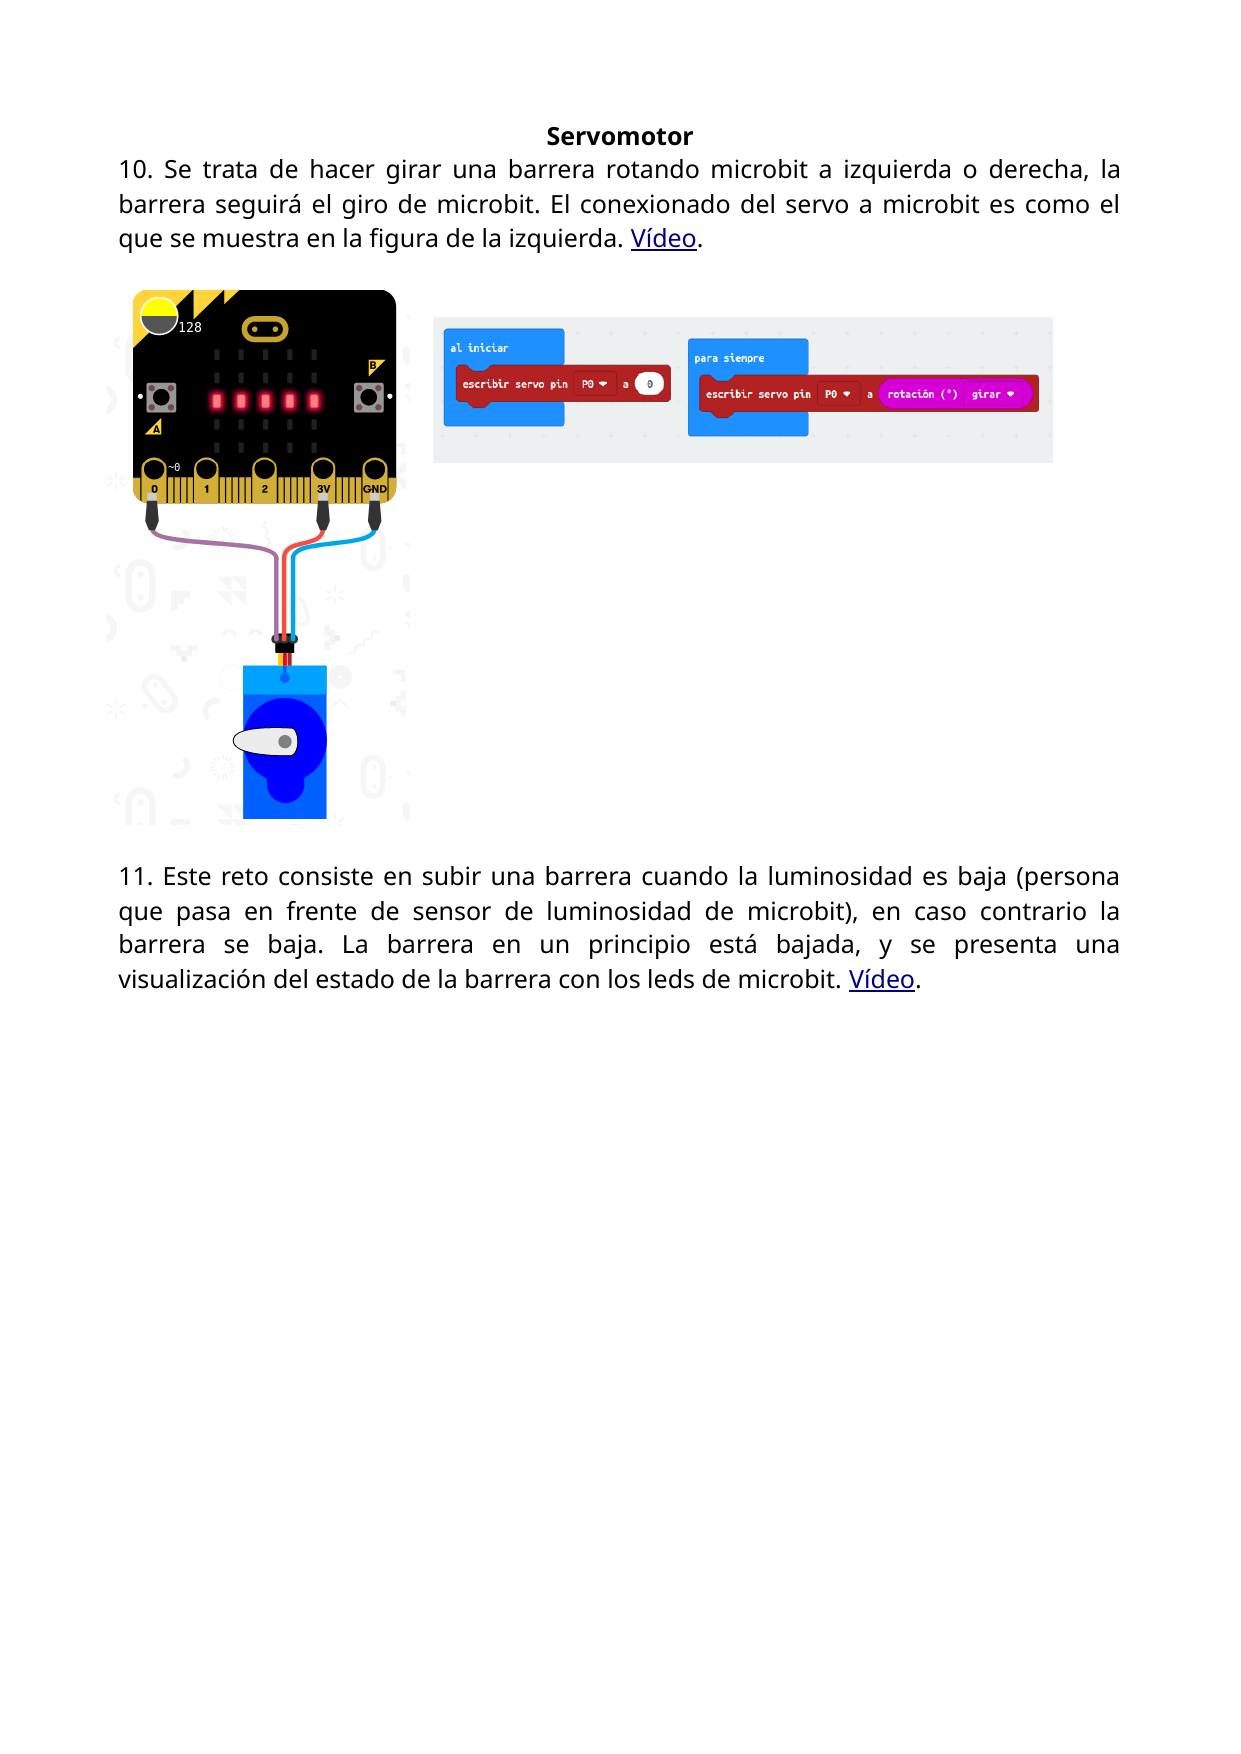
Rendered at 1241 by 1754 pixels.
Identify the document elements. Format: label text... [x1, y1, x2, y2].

text Servomotor [118, 118, 1122, 152]
text 11. Este reto consiste en subir una barrera cuando la luminosidad es baja (persona que pasa en frente de sensor de luminosidad de microbit), en caso contrario la barrera se baja. La barrera en un principio está bajada, y se presenta una visualización del estado de la barrera con los leds de microbit. Vídeo. [118, 859, 1122, 995]
picture [106, 281, 411, 825]
text 10. Se trata de hacer girar una barrera rotando microbit a izquierda o derecha, la barrera seguirá el giro de microbit. El conexionado del servo a microbit es como el que se muestra en la figura de la izquierda. Vídeo. [118, 152, 1122, 254]
picture [433, 317, 1054, 463]
